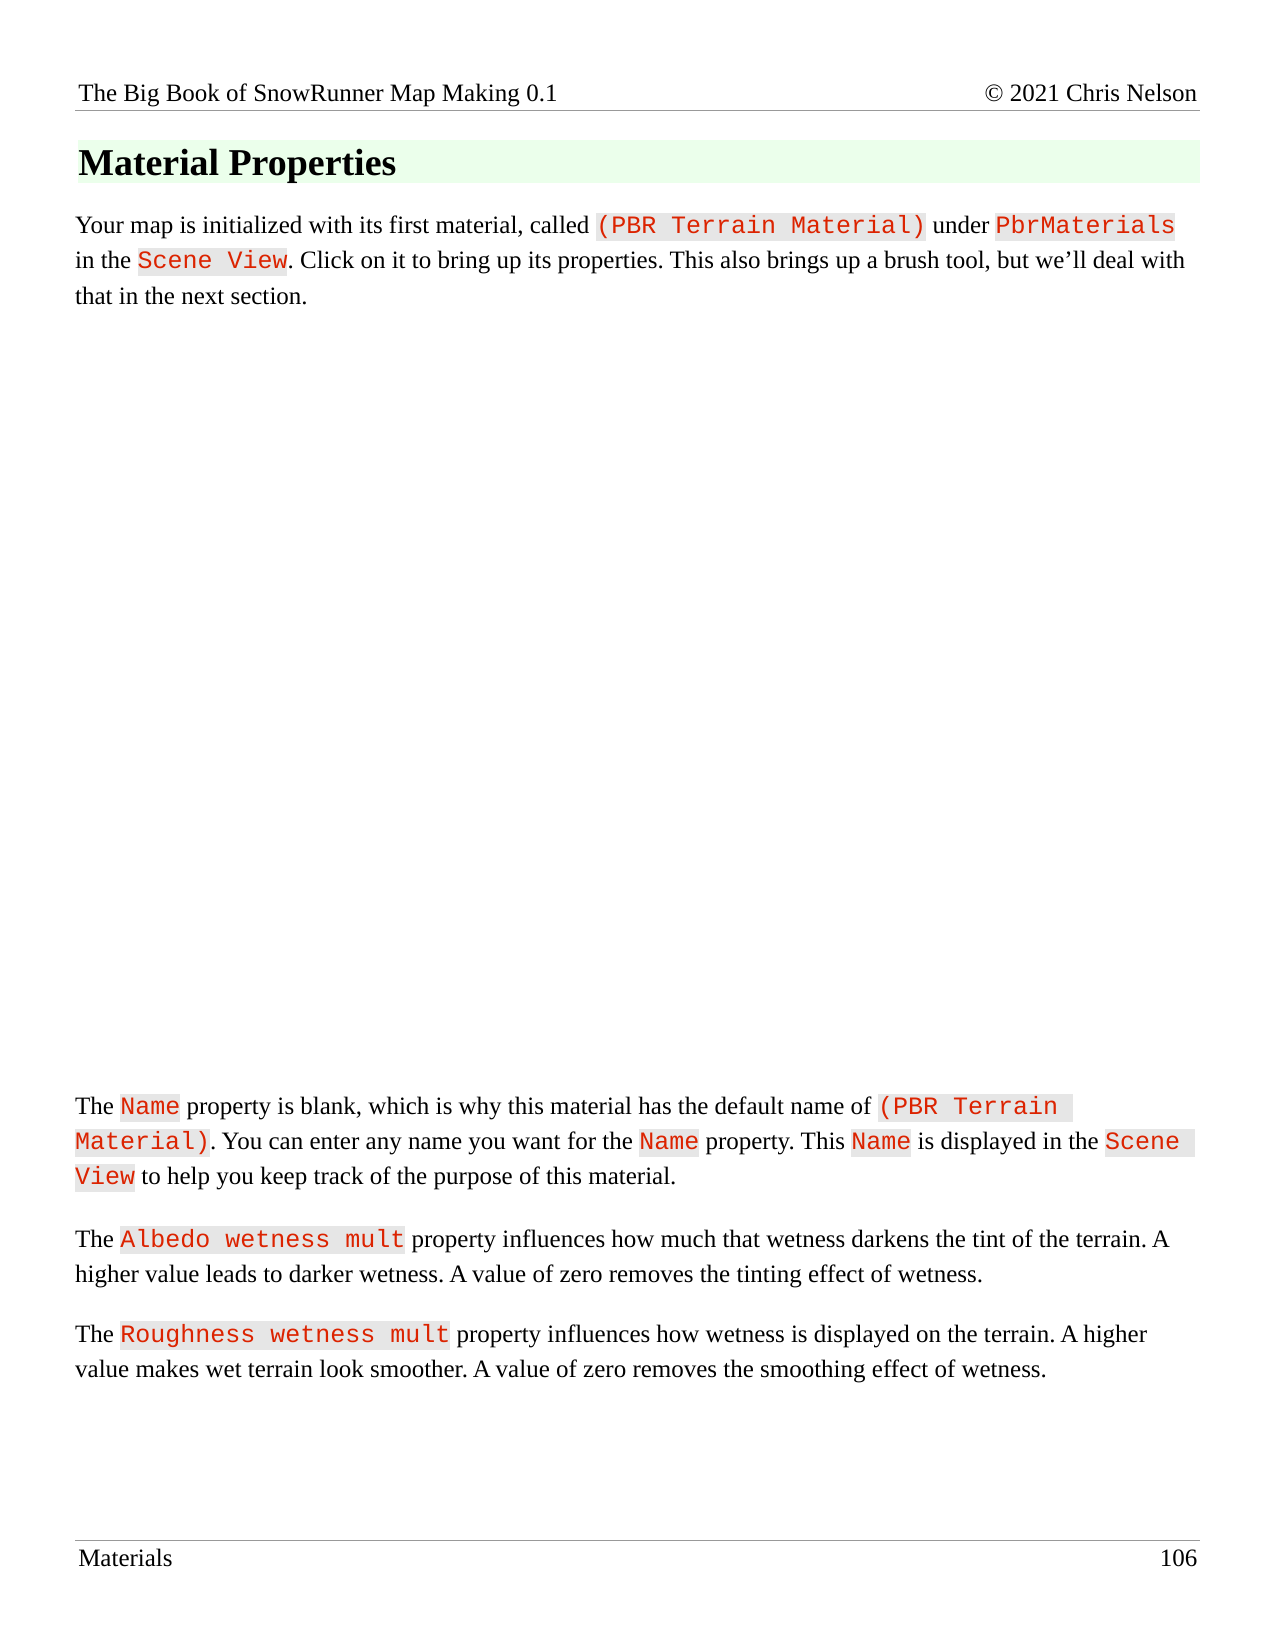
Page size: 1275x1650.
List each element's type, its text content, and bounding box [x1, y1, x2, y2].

text The Name property is blank, which is why this material has the default name of (PBR Terrain Material). You can enter any name you want for the Name property. This Name is displayed in the Scene View to help you keep track of the purpose of this material. [75, 1091, 1200, 1192]
text Your map is initialized with its first material, called (PBR Terrain Material) under PbrMaterials in the Scene View. Click on it to bring up its properties. This also brings up a brush tool, but we’ll deal with that in the next section. [75, 211, 1200, 309]
text The Roughness wetness mult property influences how wetness is displayed on the terrain. A higher value makes wet terrain look smoother. A value of zero removes the smoothing effect of wetness. [75, 1319, 1200, 1383]
text The Albedo wetness mult property influences how much that wetness darkens the tint of the terrain. A higher value leads to darker wetness. A value of zero removes the tinting effect of wetness. [75, 1224, 1200, 1288]
subtitle Material Properties [78, 140, 1200, 183]
